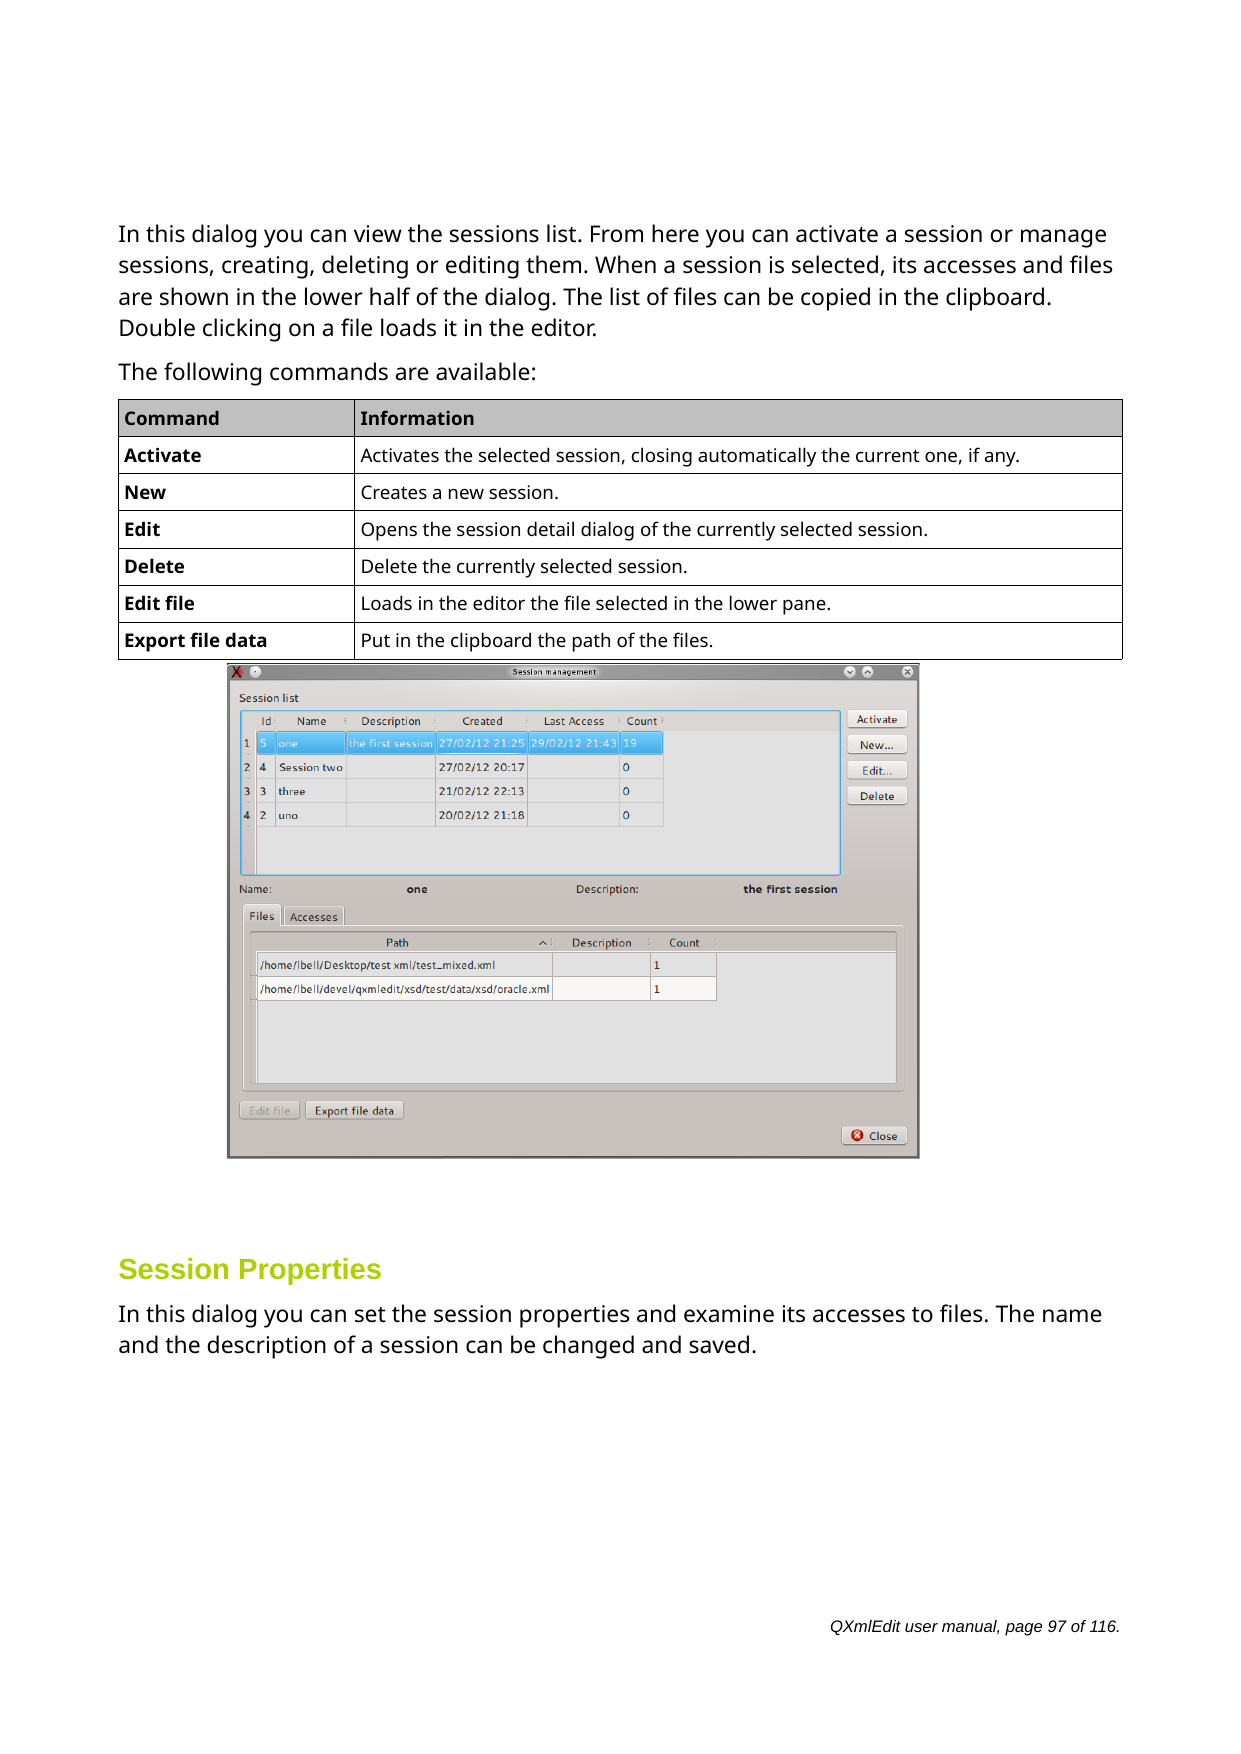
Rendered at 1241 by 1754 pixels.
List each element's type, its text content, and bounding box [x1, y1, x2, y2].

table_cell Put in the clipboard the path of the files. [355, 623, 1122, 659]
table_cell Activate [119, 437, 354, 473]
table_cell Export file data [119, 623, 354, 659]
table_header Information [355, 400, 1122, 436]
table_cell Loads in the editor the file selected in the lower pane. [355, 586, 1122, 622]
table_header Command [119, 400, 354, 436]
table_cell Edit file [119, 586, 354, 622]
text In this dialog you can view the sessions list. From here you can activate a session or manage sessions, creating, deleting or editing them. When a session is selected, its accesses and files are shown in the lower half of the dialog. The list of files can be copied in the clipboard. Double clicking on a file loads it in the editor. [118, 218, 1122, 343]
subtitle Session Properties [118, 1252, 1122, 1286]
table_cell Delete [119, 549, 354, 584]
text The following commands are available: [118, 355, 1122, 387]
table_cell Opens the session detail dialog of the currently selected session. [355, 511, 1122, 547]
table_cell Creates a new session. [355, 474, 1122, 510]
table_cell Activates the selected session, closing automatically the current one, if any. [355, 437, 1122, 473]
text In this dialog you can set the session properties and examine its accesses to files. The name and the description of a session can be changed and saved. [118, 1298, 1122, 1361]
table_cell Delete the currently selected session. [355, 549, 1122, 584]
table_cell Edit [119, 511, 354, 547]
table_cell New [119, 474, 354, 510]
picture [226, 663, 920, 1159]
